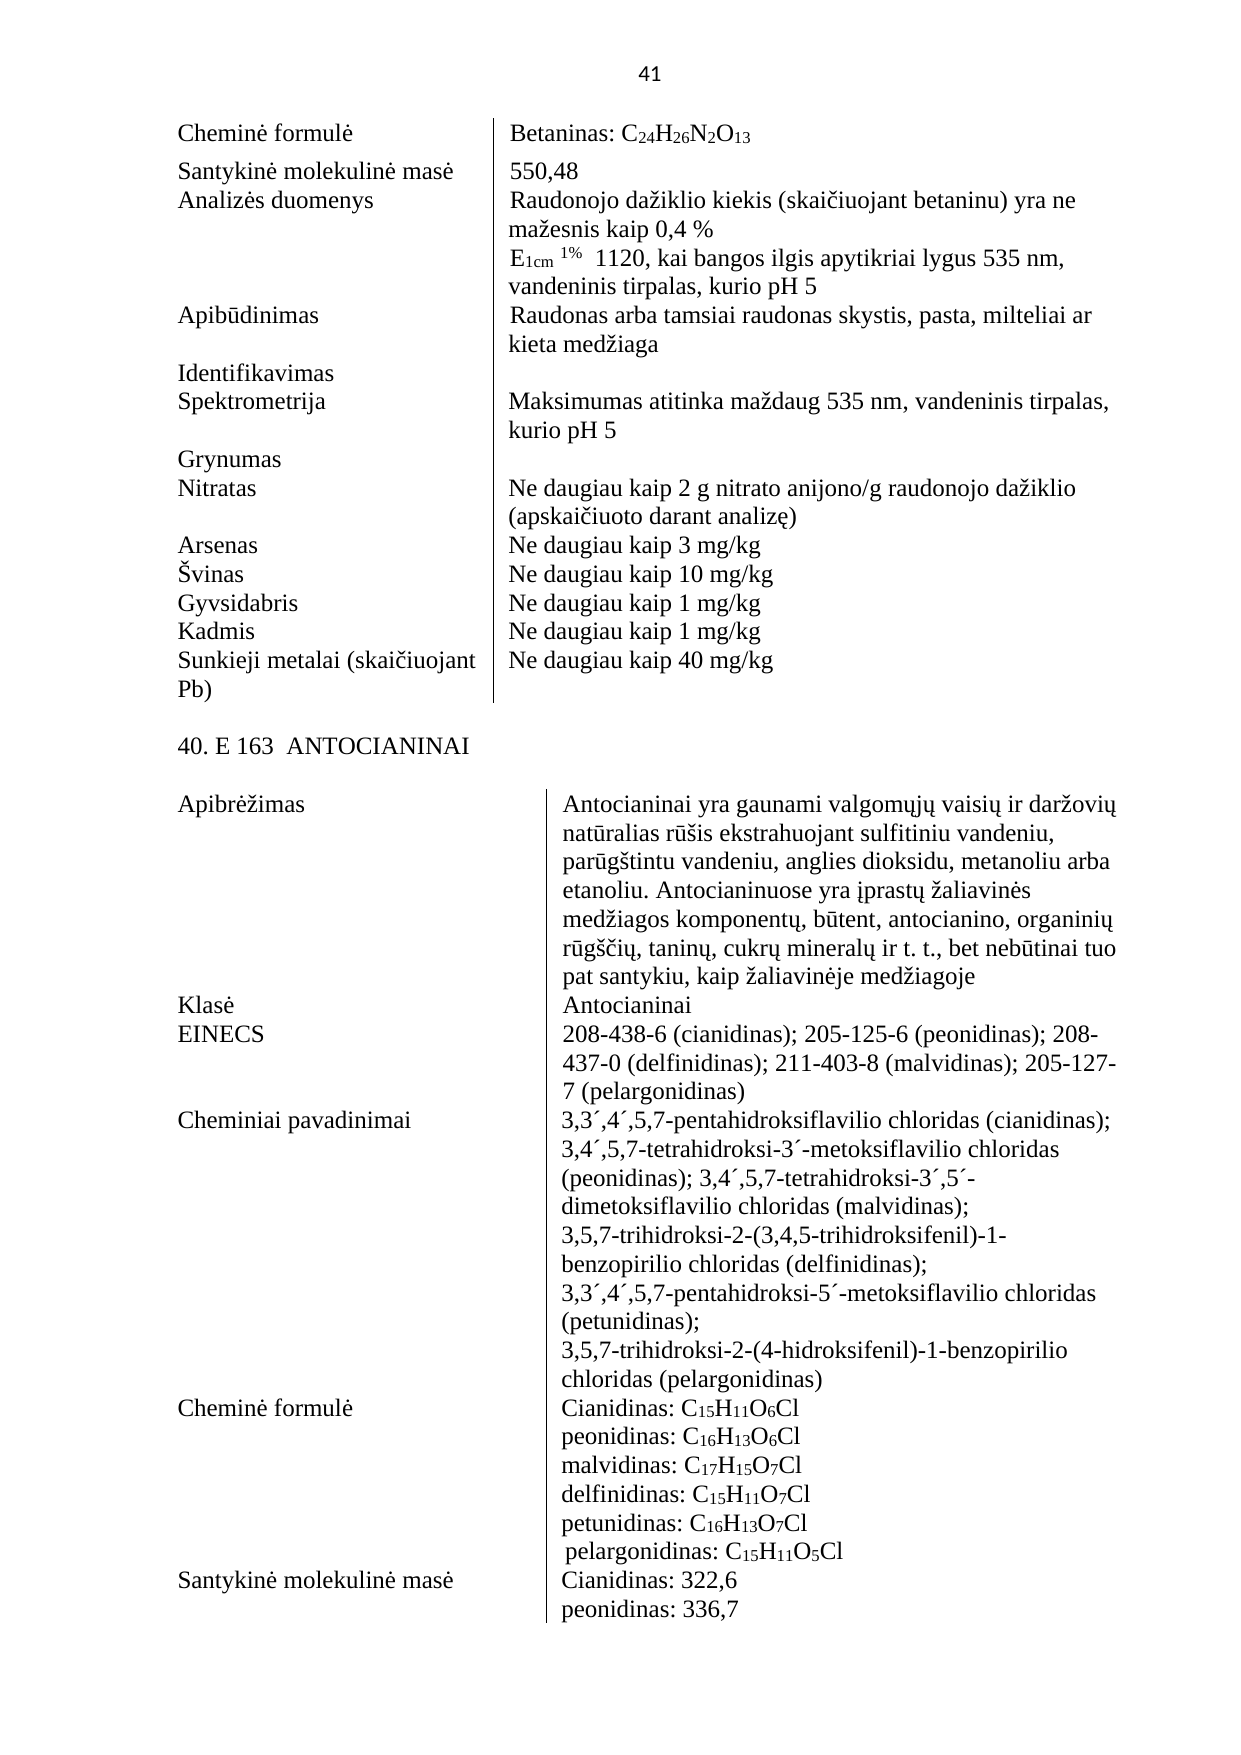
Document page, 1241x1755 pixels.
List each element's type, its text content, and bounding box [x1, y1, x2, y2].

table_cell Kadmis [177, 616, 493, 645]
table_cell Antocianinai yra gaunami valgomųjų vaisių ir daržovių natūralias rūšis ekstrahuojant sulfitiniu vandeniu, parūgštintu vandeniu, anglies dioksidu, metanoliu arba etanoliu. Antocianinuose yra įprastų žaliavinės medžiagos komponentų, būtent, antocianino, organinių rūgščių, taninų, cukrų mineralų ir t. t., bet nebūtinai tuo pat santykiu, kaip žaliavinėje medžiagoje [547, 789, 1122, 990]
table_cell Ne daugiau kaip 3 mg/kg [494, 530, 1122, 559]
table_cell EINECS [177, 1019, 546, 1105]
table_cell Ne daugiau kaip 10 mg/kg [494, 559, 1122, 588]
table_cell Antocianinai [547, 990, 1122, 1019]
table_cell Gyvsidabris [177, 588, 493, 616]
table_cell Raudonas arba tamsiai raudonas skystis, pasta, milteliai ar kieta medžiaga [494, 300, 1122, 358]
table_header 40. E 163 ANTOCIANINAI [177, 731, 1122, 789]
table_cell Cheminė formulė [177, 118, 493, 156]
table_cell Cheminiai pavadinimai [177, 1105, 546, 1393]
table_cell Cianidinas: 322,6 peonidinas: 336,7 [547, 1565, 1122, 1623]
table_cell Švinas [177, 559, 493, 588]
table_cell Santykinė molekulinė masė [177, 1565, 546, 1623]
table_cell Ne daugiau kaip 2 g nitrato anijono/g raudonojo dažiklio (apskaičiuoto darant analizę) [494, 473, 1122, 530]
table_cell Grynumas [177, 444, 493, 473]
table_cell Analizės duomenys [177, 185, 493, 300]
table_cell Apibūdinimas [177, 300, 493, 358]
table_cell Spektrometrija [177, 386, 493, 444]
table_cell Cheminė formulė [177, 1393, 546, 1565]
table_cell 550,48 [494, 156, 1122, 185]
table_cell Maksimumas atitinka maždaug 535 nm, vandeninis tirpalas, kurio pH 5 [494, 386, 1122, 444]
table_cell [494, 358, 1122, 386]
table_cell Sunkieji metalai (skaičiuojant Pb) [177, 645, 493, 703]
table_cell Ne daugiau kaip 1 mg/kg [494, 616, 1122, 645]
table_cell Klasė [177, 990, 546, 1019]
table_cell 208-438-6 (cianidinas); 205-125-6 (peonidinas); 208-437-0 (delfinidinas); 211-403-8 (malvidinas); 205-127-7 (pelargonidinas) [547, 1019, 1122, 1105]
table_cell Ne daugiau kaip 1 mg/kg [494, 588, 1122, 616]
table_cell Identifikavimas [177, 358, 493, 386]
table_cell E1cm 1% 1120, kai bangos ilgis apytikriai lygus 535 nm, vandeninis tirpalas, kurio pH 5 [494, 243, 1122, 300]
table_cell [494, 444, 1122, 473]
table_cell Betaninas: C24H26N2O13 [494, 118, 1122, 156]
table_cell Santykinė molekulinė masė [177, 156, 493, 185]
table_cell Arsenas [177, 530, 493, 559]
table_cell Apibrėžimas [177, 789, 546, 990]
table_cell Ne daugiau kaip 40 mg/kg [494, 645, 1122, 703]
table_cell Cianidinas: C15H11O6Cl peonidinas: C16H13O6Cl malvidinas: C17H15O7Cl delfinidinas: C15H11O7Cl petunidinas: C16H13O7Cl pelargonidinas: C15H11O5Cl [547, 1393, 1122, 1565]
table_cell Raudonojo dažiklio kiekis (skaičiuojant betaninu) yra ne mažesnis kaip 0,4 % [494, 185, 1122, 243]
table_cell 3,3´,4´,5,7-pentahidroksiflavilio chloridas (cianidinas); 3,4´,5,7-tetrahidroksi-3´-metoksiflavilio chloridas (peonidinas); 3,4´,5,7-tetrahidroksi-3´,5´-dimetoksiflavilio chloridas (malvidinas); 3,5,7-trihidroksi-2-(3,4,5-trihidroksifenil)-1-benzopirilio chloridas (delfinidinas); 3,3´,4´,5,7-pentahidroksi-5´-metoksiflavilio chloridas (petunidinas); 3,5,7-trihidroksi-2-(4-hidroksifenil)-1-benzopirilio chloridas (pelargonidinas) [547, 1105, 1122, 1393]
table_cell Nitratas [177, 473, 493, 530]
